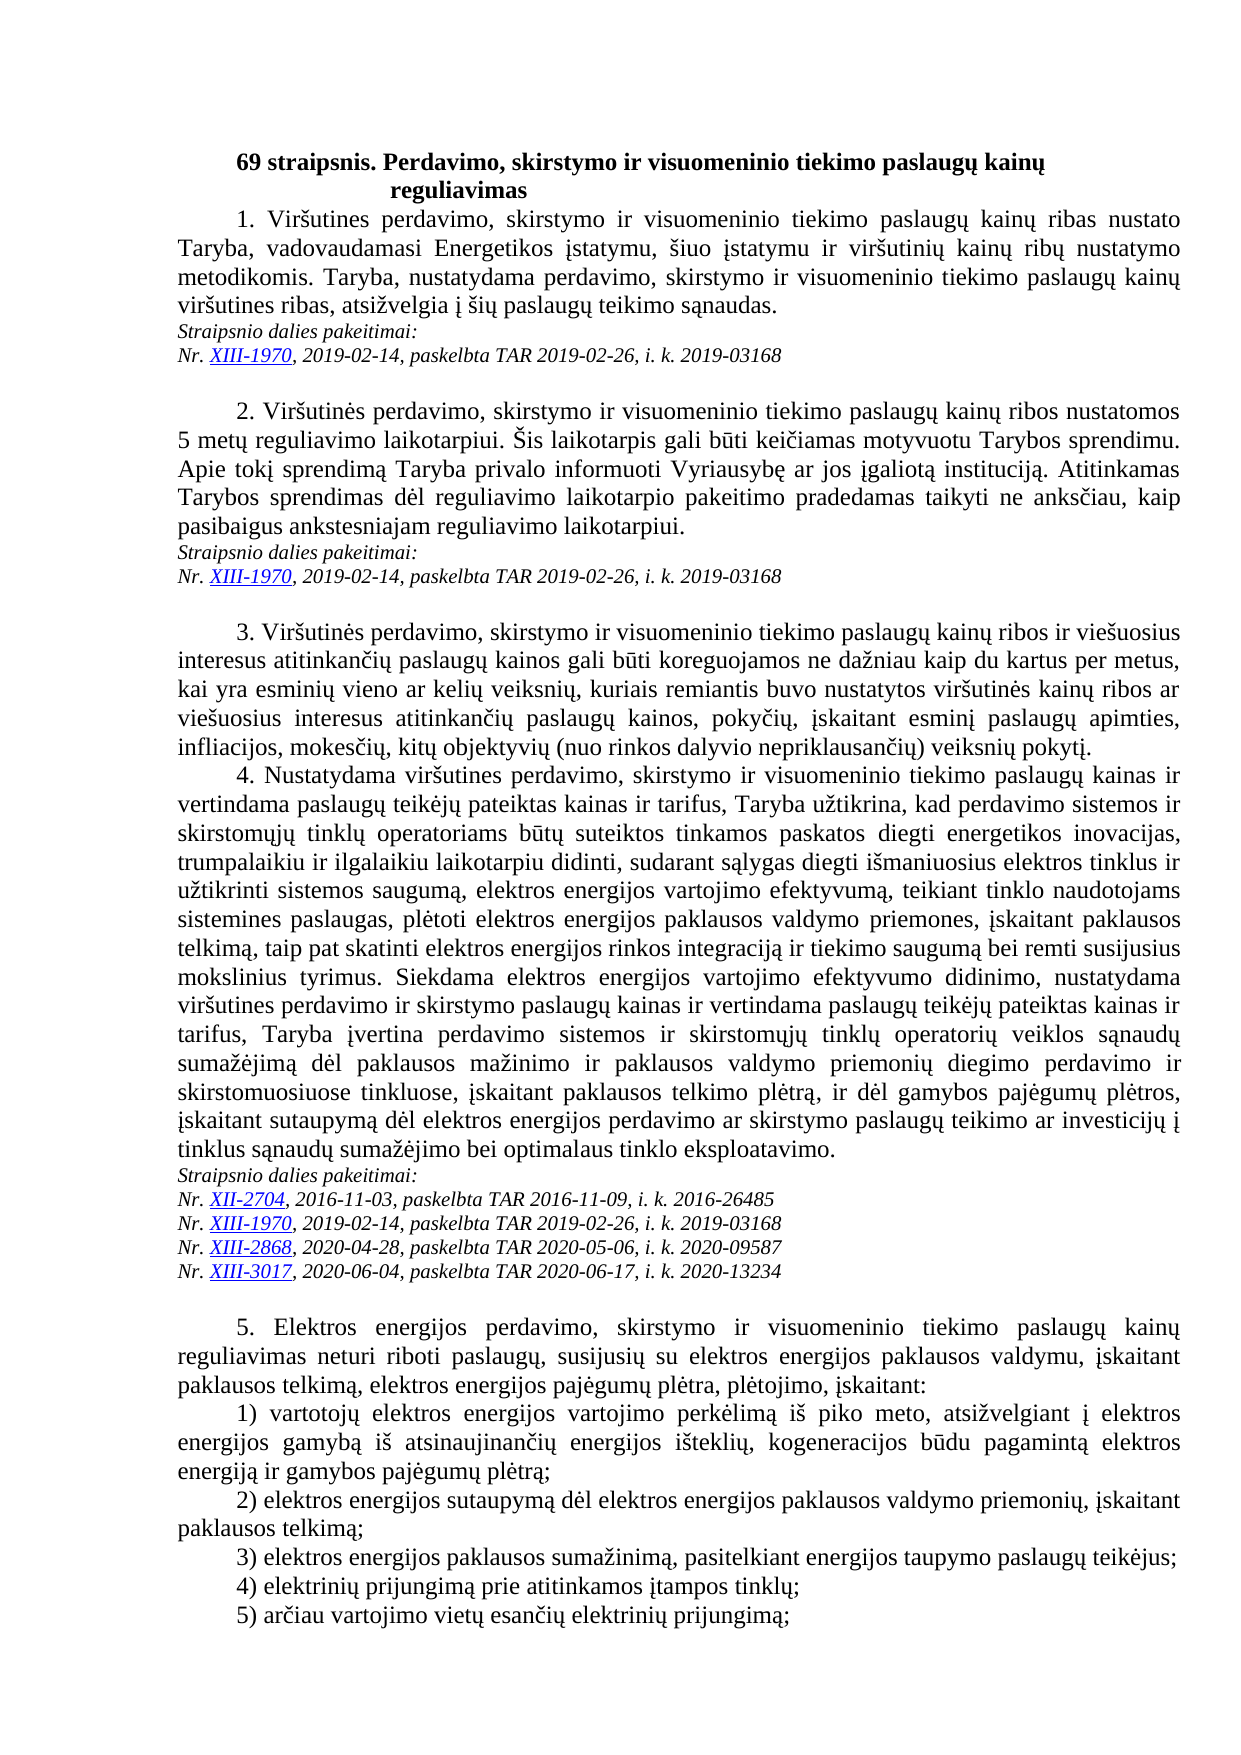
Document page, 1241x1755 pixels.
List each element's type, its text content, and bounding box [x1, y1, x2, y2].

text Straipsnio dalies pakeitimai: [177, 1163, 1181, 1187]
text Nr. XIII-1970, 2019-02-14, paskelbta TAR 2019-02-26, i. k. 2019-03168 [177, 343, 1181, 367]
text 1. Viršutines perdavimo, skirstymo ir visuomeninio tiekimo paslaugų kainų ribas nustato Taryba, vadovaudamasi Energetikos įstatymu, šiuo įstatymu ir viršutinių kainų ribų nustatymo metodikomis. Taryba, nustatydama perdavimo, skirstymo ir visuomeninio tiekimo paslaugų kainų viršutines ribas, atsižvelgia į šių paslaugų teikimo sąnaudas. [177, 204, 1181, 319]
text 4) elektrinių prijungimą prie atitinkamos įtampos tinklų; [177, 1571, 1181, 1600]
text Straipsnio dalies pakeitimai: [177, 540, 1181, 564]
text Nr. XIII-3017, 2020-06-04, paskelbta TAR 2020-06-17, i. k. 2020-13234 [177, 1259, 1181, 1283]
text 1) vartotojų elektros energijos vartojimo perkėlimą iš piko meto, atsižvelgiant į elektros energijos gamybą iš atsinaujinančių energijos išteklių, kogeneracijos būdu pagamintą elektros energiją ir gamybos pajėgumų plėtrą; [177, 1398, 1181, 1485]
text Nr. XIII-1970, 2019-02-14, paskelbta TAR 2019-02-26, i. k. 2019-03168 [177, 1211, 1181, 1235]
text 5) arčiau vartojimo vietų esančių elektrinių prijungimą; [177, 1600, 1181, 1628]
text 3. Viršutinės perdavimo, skirstymo ir visuomeninio tiekimo paslaugų kainų ribos ir viešuosius interesus atitinkančių paslaugų kainos gali būti koreguojamos ne dažniau kaip du kartus per metus, kai yra esminių vieno ar kelių veiksnių, kuriais remiantis buvo nustatytos viršutinės kainų ribos ar viešuosius interesus atitinkančių paslaugų kainos, pokyčių, įskaitant esminį paslaugų apimties, infliacijos, mokesčių, kitų objektyvių (nuo rinkos dalyvio nepriklausančių) veiksnių pokytį. [177, 617, 1181, 761]
text 69 straipsnis. Perdavimo, skirstymo ir visuomeninio tiekimo paslaugų kainų reguliavimas [236, 147, 1181, 204]
text Nr. XII-2704, 2016-11-03, paskelbta TAR 2016-11-09, i. k. 2016-26485 [177, 1187, 1181, 1211]
text 2. Viršutinės perdavimo, skirstymo ir visuomeninio tiekimo paslaugų kainų ribos nustatomos 5 metų reguliavimo laikotarpiui. Šis laikotarpis gali būti keičiamas motyvuotu Tarybos sprendimu. Apie tokį sprendimą Taryba privalo informuoti Vyriausybę ar jos įgaliotą instituciją. Atitinkamas Tarybos sprendimas dėl reguliavimo laikotarpio pakeitimo pradedamas taikyti ne anksčiau, kaip pasibaigus ankstesniajam reguliavimo laikotarpiui. [177, 396, 1181, 540]
text 2) elektros energijos sutaupymą dėl elektros energijos paklausos valdymo priemonių, įskaitant paklausos telkimą; [177, 1485, 1181, 1542]
text Nr. XIII-2868, 2020-04-28, paskelbta TAR 2020-05-06, i. k. 2020-09587 [177, 1235, 1181, 1259]
text Nr. XIII-1970, 2019-02-14, paskelbta TAR 2019-02-26, i. k. 2019-03168 [177, 564, 1181, 588]
text 5. Elektros energijos perdavimo, skirstymo ir visuomeninio tiekimo paslaugų kainų reguliavimas neturi riboti paslaugų, susijusių su elektros energijos paklausos valdymu, įskaitant paklausos telkimą, elektros energijos pajėgumų plėtra, plėtojimo, įskaitant: [177, 1312, 1181, 1398]
text 4. Nustatydama viršutines perdavimo, skirstymo ir visuomeninio tiekimo paslaugų kainas ir vertindama paslaugų teikėjų pateiktas kainas ir tarifus, Taryba užtikrina, kad perdavimo sistemos ir skirstomųjų tinklų operatoriams būtų suteiktos tinkamos paskatos diegti energetikos inovacijas, trumpalaikiu ir ilgalaikiu laikotarpiu didinti, sudarant sąlygas diegti išmaniuosius elektros tinklus ir užtikrinti sistemos saugumą, elektros energijos vartojimo efektyvumą, teikiant tinklo naudotojams sistemines paslaugas, plėtoti elektros energijos paklausos valdymo priemones, įskaitant paklausos telkimą, taip pat skatinti elektros energijos rinkos integraciją ir tiekimo saugumą bei remti susijusius mokslinius tyrimus. Siekdama elektros energijos vartojimo efektyvumo didinimo, nustatydama viršutines perdavimo ir skirstymo paslaugų kainas ir vertindama paslaugų teikėjų pateiktas kainas ir tarifus, Taryba įvertina perdavimo sistemos ir skirstomųjų tinklų operatorių veiklos sąnaudų sumažėjimą dėl paklausos mažinimo ir paklausos valdymo priemonių diegimo perdavimo ir skirstomuosiuose tinkluose, įskaitant paklausos telkimo plėtrą, ir dėl gamybos pajėgumų plėtros, įskaitant sutaupymą dėl elektros energijos perdavimo ar skirstymo paslaugų teikimo ar investicijų į tinklus sąnaudų sumažėjimo bei optimalaus tinklo eksploatavimo. [177, 761, 1181, 1163]
text 3) elektros energijos paklausos sumažinimą, pasitelkiant energijos taupymo paslaugų teikėjus; [177, 1542, 1181, 1571]
text Straipsnio dalies pakeitimai: [177, 319, 1181, 343]
